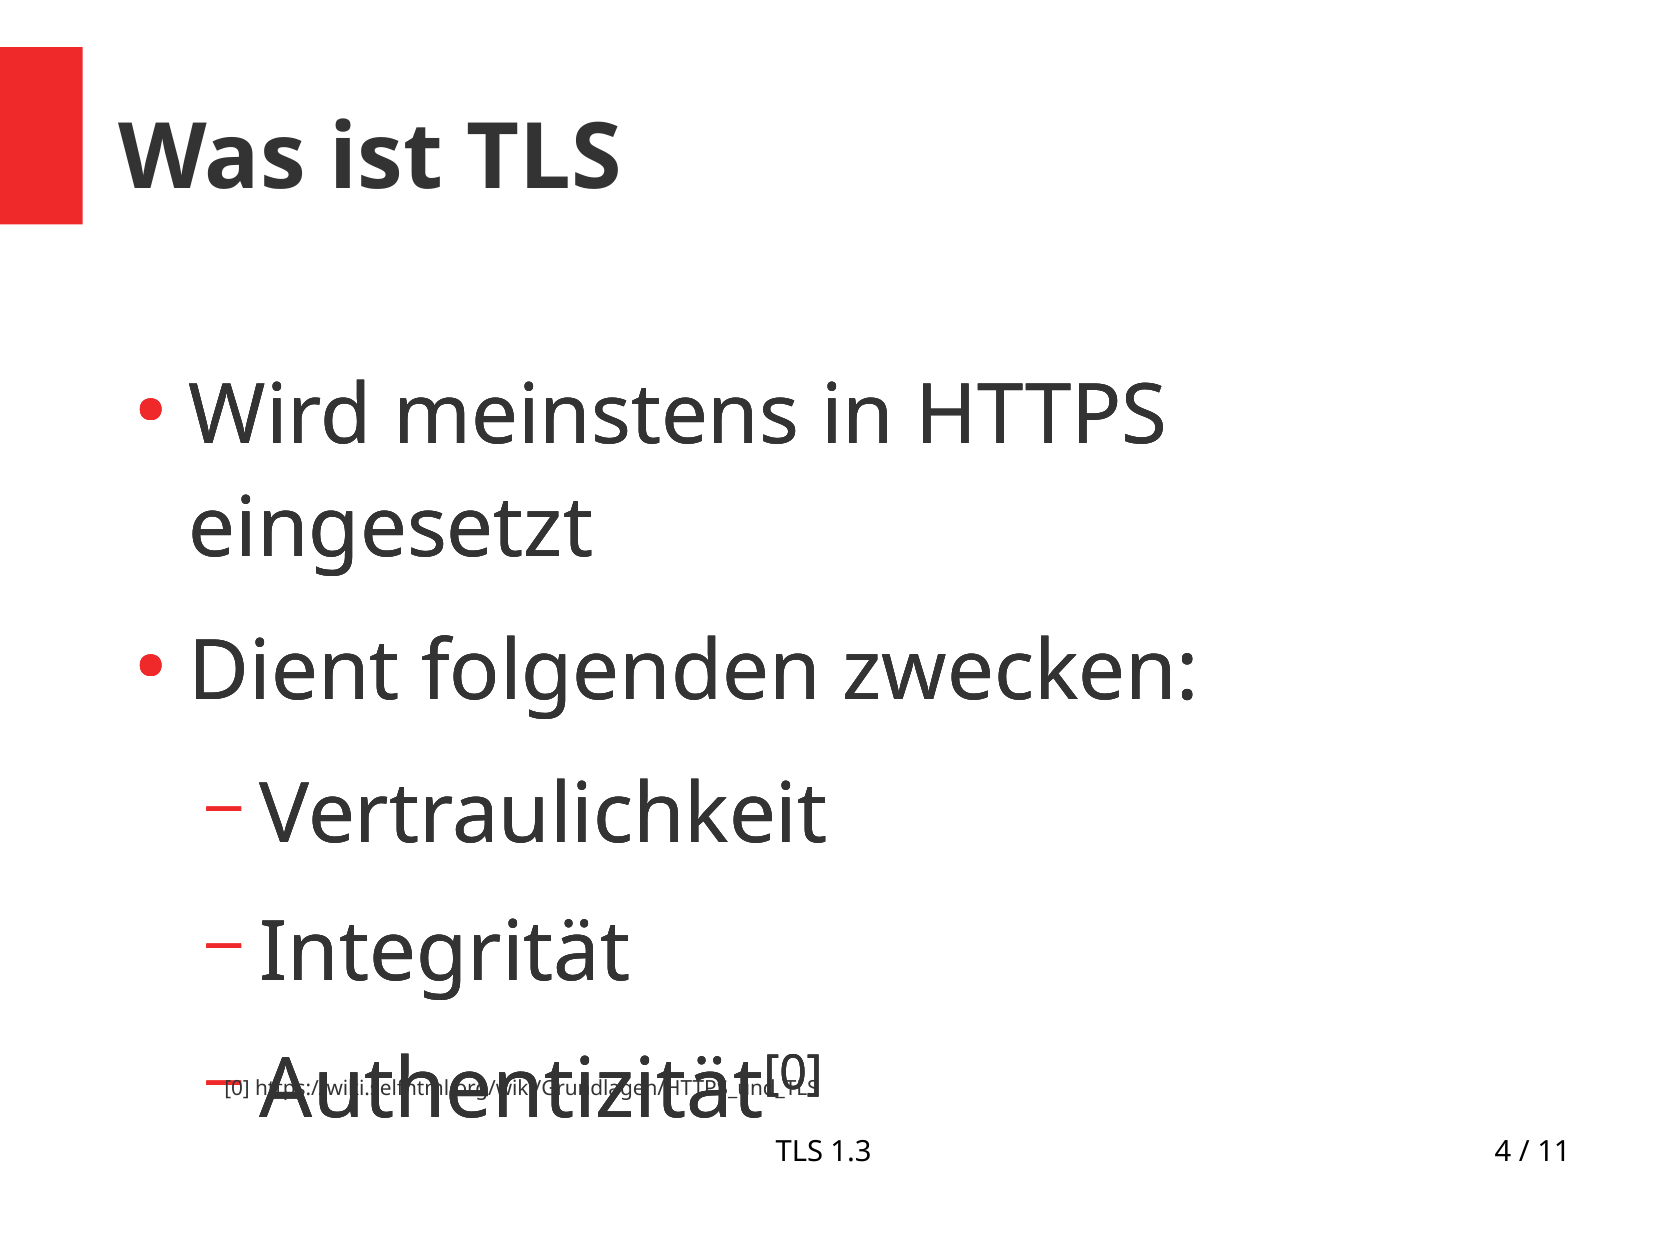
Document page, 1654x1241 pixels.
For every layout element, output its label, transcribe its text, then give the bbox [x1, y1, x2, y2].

list Wird meinstens in HTTPS eingesetzt Dient folgenden zwecken: Vertraulichkeit Integrität Authentizität[0] [118, 354, 1536, 1074]
list [0] https://wiki.selfhtml.org/wiki/Grundlagen/HTTPS_und_TLS [153, 1073, 1087, 1110]
title Was ist TLS [118, 49, 1571, 257]
